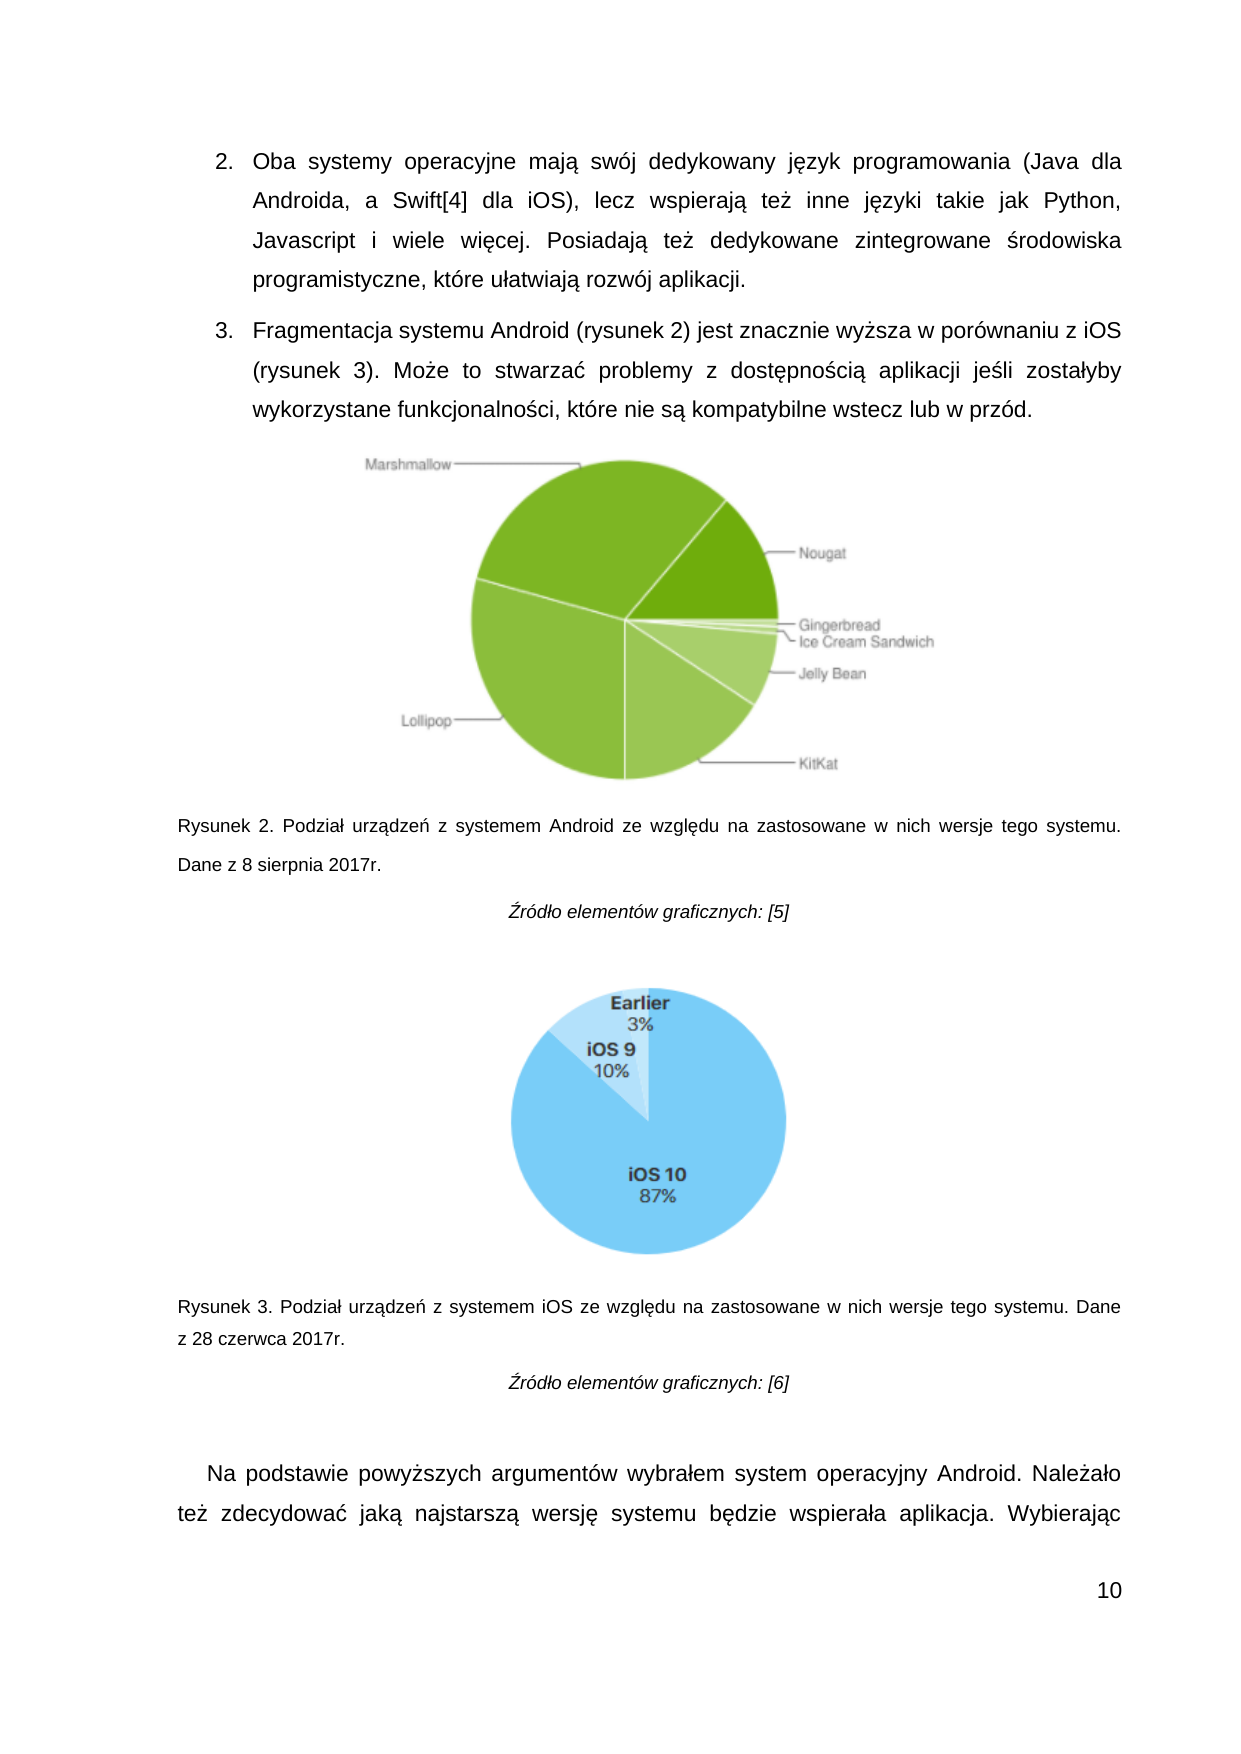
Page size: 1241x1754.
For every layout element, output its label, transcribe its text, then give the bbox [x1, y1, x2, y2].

text Na podstawie powyższych argumentów wybrałem system operacyjny Android. Należało też zdecydować jaką najstarszą wersję systemu będzie wspierała aplikacja. Wybierając [177, 1460, 1122, 1526]
text Źródło elementów graficznych: [5] [177, 901, 1122, 923]
picture [353, 434, 946, 805]
list Oba systemy operacyjne mają swój dedykowany język programowania (Java dla Androida, a Swift[4] dla iOS), lecz wspierają też inne języki takie jak Python, Javascript i wiele więcej. Posiadają też dedykowane zintegrowane środowiska programistyczne, które ułatwiają rozwój aplikacji. [215, 148, 1122, 292]
text Źródło elementów graficznych: [6] [177, 1372, 1122, 1393]
text Rysunek 2. Podział urządzeń z systemem Android ze względu na zastosowane w nich wersje tego systemu. Dane z 8 sierpnia 2017r. [177, 805, 1122, 876]
text Rysunek 3. Podział urządzeń z systemem iOS ze względu na zastosowane w nich wersje tego systemu. Dane z 28 czerwca 2017r. [177, 1285, 1122, 1349]
picture [481, 947, 818, 1285]
list Fragmentacja systemu Android (rysunek 2) jest znacznie wyższa w porównaniu z iOS (rysunek 3). Może to stwarzać problemy z dostępnością aplikacji jeśli zostałyby wykorzystane funkcjonalności, które nie są kompatybilne wstecz lub w przód. [215, 317, 1122, 423]
